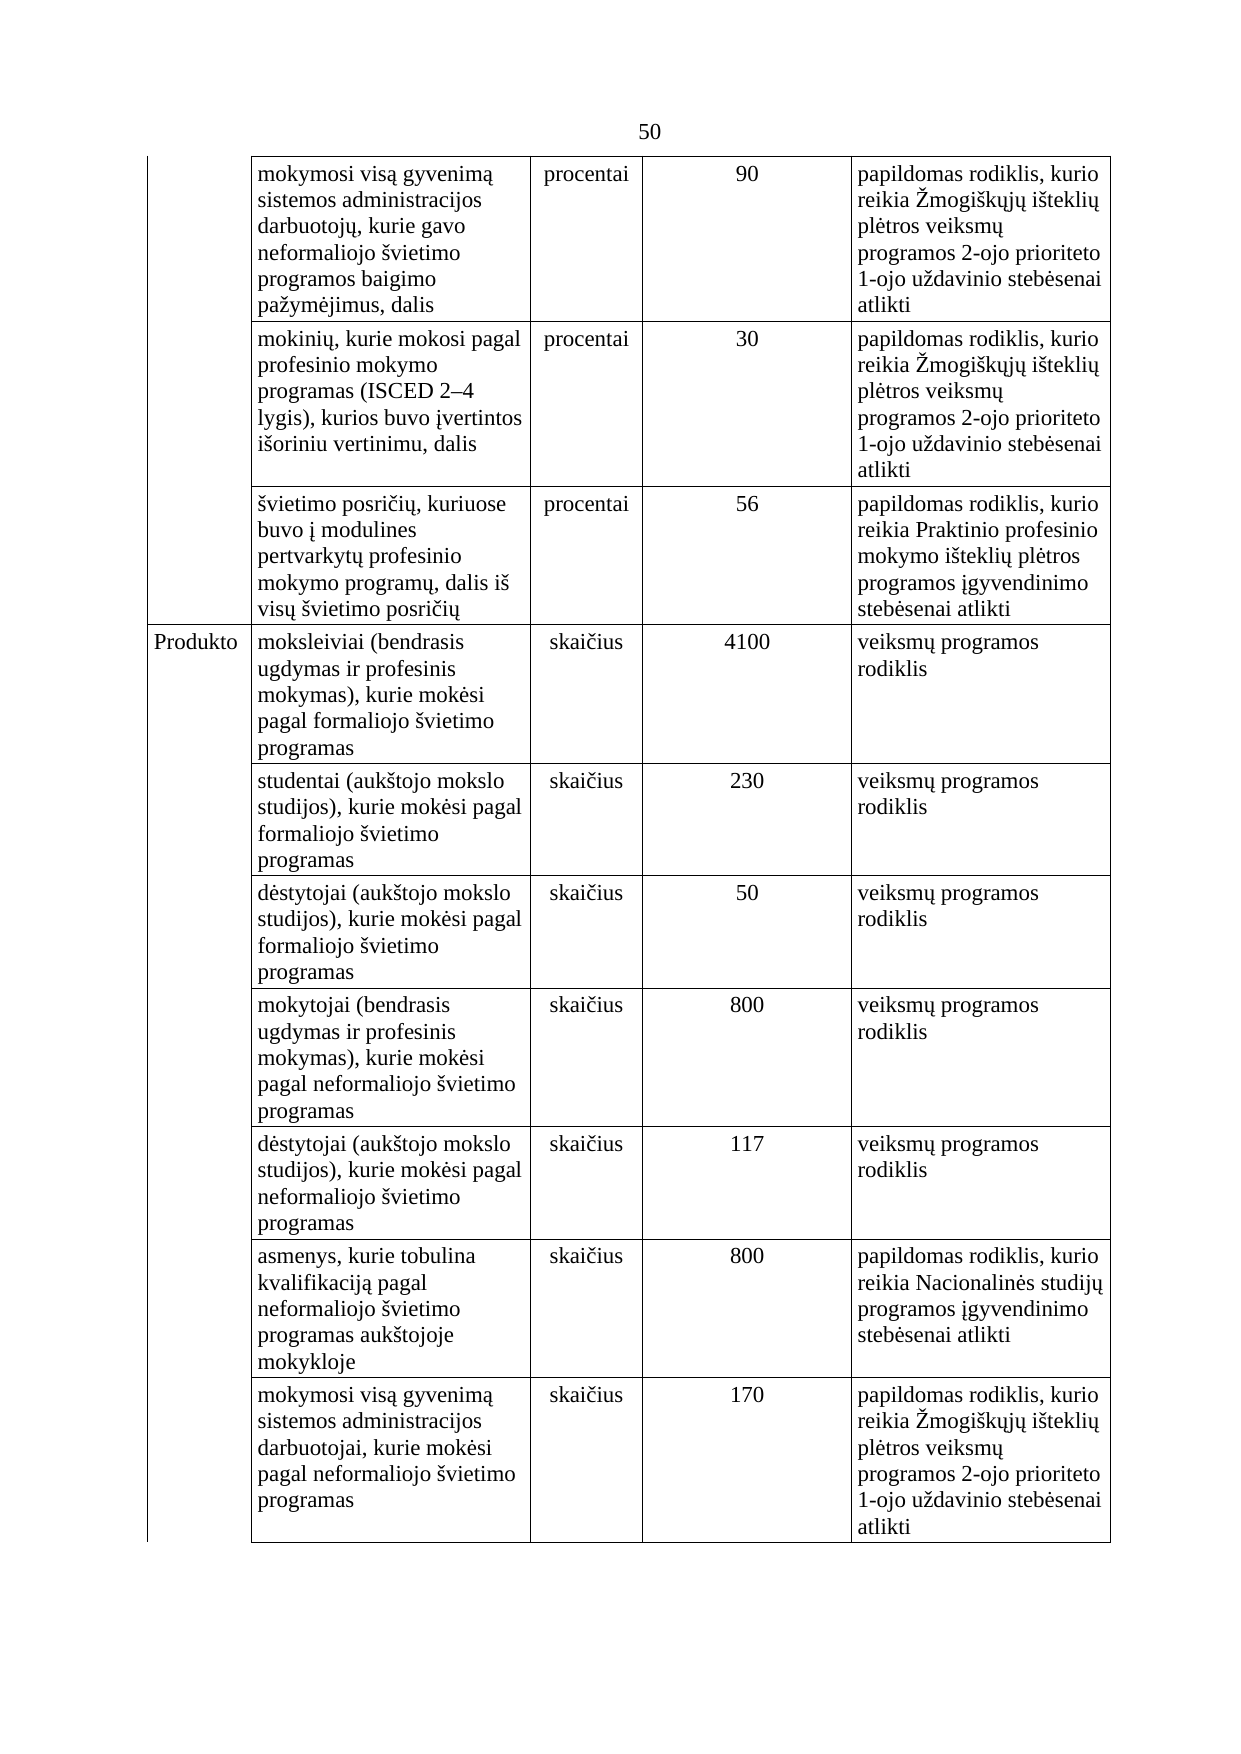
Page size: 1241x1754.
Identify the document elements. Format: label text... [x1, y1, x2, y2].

table_cell 56 [643, 487, 851, 624]
table_cell 170 [643, 1378, 851, 1542]
table_cell 4100 [643, 625, 851, 763]
table_cell skaičius [531, 625, 642, 763]
table_cell procentai [531, 322, 642, 486]
table_cell dėstytojai (aukštojo mokslo studijos), kurie mokėsi pagal formaliojo švietimo programas [252, 876, 530, 987]
table_cell studentai (aukštojo mokslo studijos), kurie mokėsi pagal formaliojo švietimo programas [252, 764, 530, 875]
table_cell papildomas rodiklis, kurio reikia Žmogiškųjų išteklių plėtros veiksmų programos 2-ojo prioriteto 1-ojo uždavinio stebėsenai atlikti [852, 157, 1110, 321]
table_cell veiksmų programos rodiklis [852, 1127, 1110, 1238]
table_cell veiksmų programos rodiklis [852, 625, 1110, 763]
table_cell 230 [643, 764, 851, 875]
table_cell procentai [531, 157, 642, 321]
table_cell papildomas rodiklis, kurio reikia Žmogiškųjų išteklių plėtros veiksmų programos 2-ojo prioriteto 1-ojo uždavinio stebėsenai atlikti [852, 1378, 1110, 1542]
table_cell skaičius [531, 1378, 642, 1542]
table_cell moksleiviai (bendrasis ugdymas ir profesinis mokymas), kurie mokėsi pagal formaliojo švietimo programas [252, 625, 530, 763]
table_cell švietimo posričių, kuriuose buvo į modulines pertvarkytų profesinio mokymo programų, dalis iš visų švietimo posričių [252, 487, 530, 624]
table_cell asmenys, kurie tobulina kvalifikaciją pagal neformaliojo švietimo programas aukštojoje mokykloje [252, 1240, 530, 1377]
table_cell 800 [643, 989, 851, 1126]
table_cell [148, 156, 251, 321]
table_cell papildomas rodiklis, kurio reikia Praktinio profesinio mokymo išteklių plėtros programos įgyvendinimo stebėsenai atlikti [852, 487, 1110, 624]
table_cell dėstytojai (aukštojo mokslo studijos), kurie mokėsi pagal neformaliojo švietimo programas [252, 1127, 530, 1238]
table_cell procentai [531, 487, 642, 624]
table_cell 90 [643, 157, 851, 321]
table_cell 50 [643, 876, 851, 987]
table_cell papildomas rodiklis, kurio reikia Žmogiškųjų išteklių plėtros veiksmų programos 2-ojo prioriteto 1-ojo uždavinio stebėsenai atlikti [852, 322, 1110, 486]
table_cell mokinių, kurie mokosi pagal profesinio mokymo programas (ISCED 2–4 lygis), kurios buvo įvertintos išoriniu vertinimu, dalis [252, 322, 530, 486]
table_cell Produkto [148, 625, 251, 1542]
table_cell 800 [643, 1240, 851, 1377]
table_cell skaičius [531, 1127, 642, 1238]
table_cell veiksmų programos rodiklis [852, 989, 1110, 1126]
table_cell skaičius [531, 1240, 642, 1377]
table_cell mokymosi visą gyvenimą sistemos administracijos darbuotojai, kurie mokėsi pagal neformaliojo švietimo programas [252, 1378, 530, 1542]
table_cell [148, 486, 251, 624]
table_cell skaičius [531, 876, 642, 987]
table_cell mokymosi visą gyvenimą sistemos administracijos darbuotojų, kurie gavo neformaliojo švietimo programos baigimo pažymėjimus, dalis [252, 157, 530, 321]
table_cell veiksmų programos rodiklis [852, 876, 1110, 987]
table_cell skaičius [531, 989, 642, 1126]
table_cell papildomas rodiklis, kurio reikia Nacionalinės studijų programos įgyvendinimo stebėsenai atlikti [852, 1240, 1110, 1377]
table_cell skaičius [531, 764, 642, 875]
table_cell veiksmų programos rodiklis [852, 764, 1110, 875]
table_cell [148, 321, 251, 486]
table_cell 117 [643, 1127, 851, 1238]
table_cell 30 [643, 322, 851, 486]
table_cell mokytojai (bendrasis ugdymas ir profesinis mokymas), kurie mokėsi pagal neformaliojo švietimo programas [252, 989, 530, 1126]
